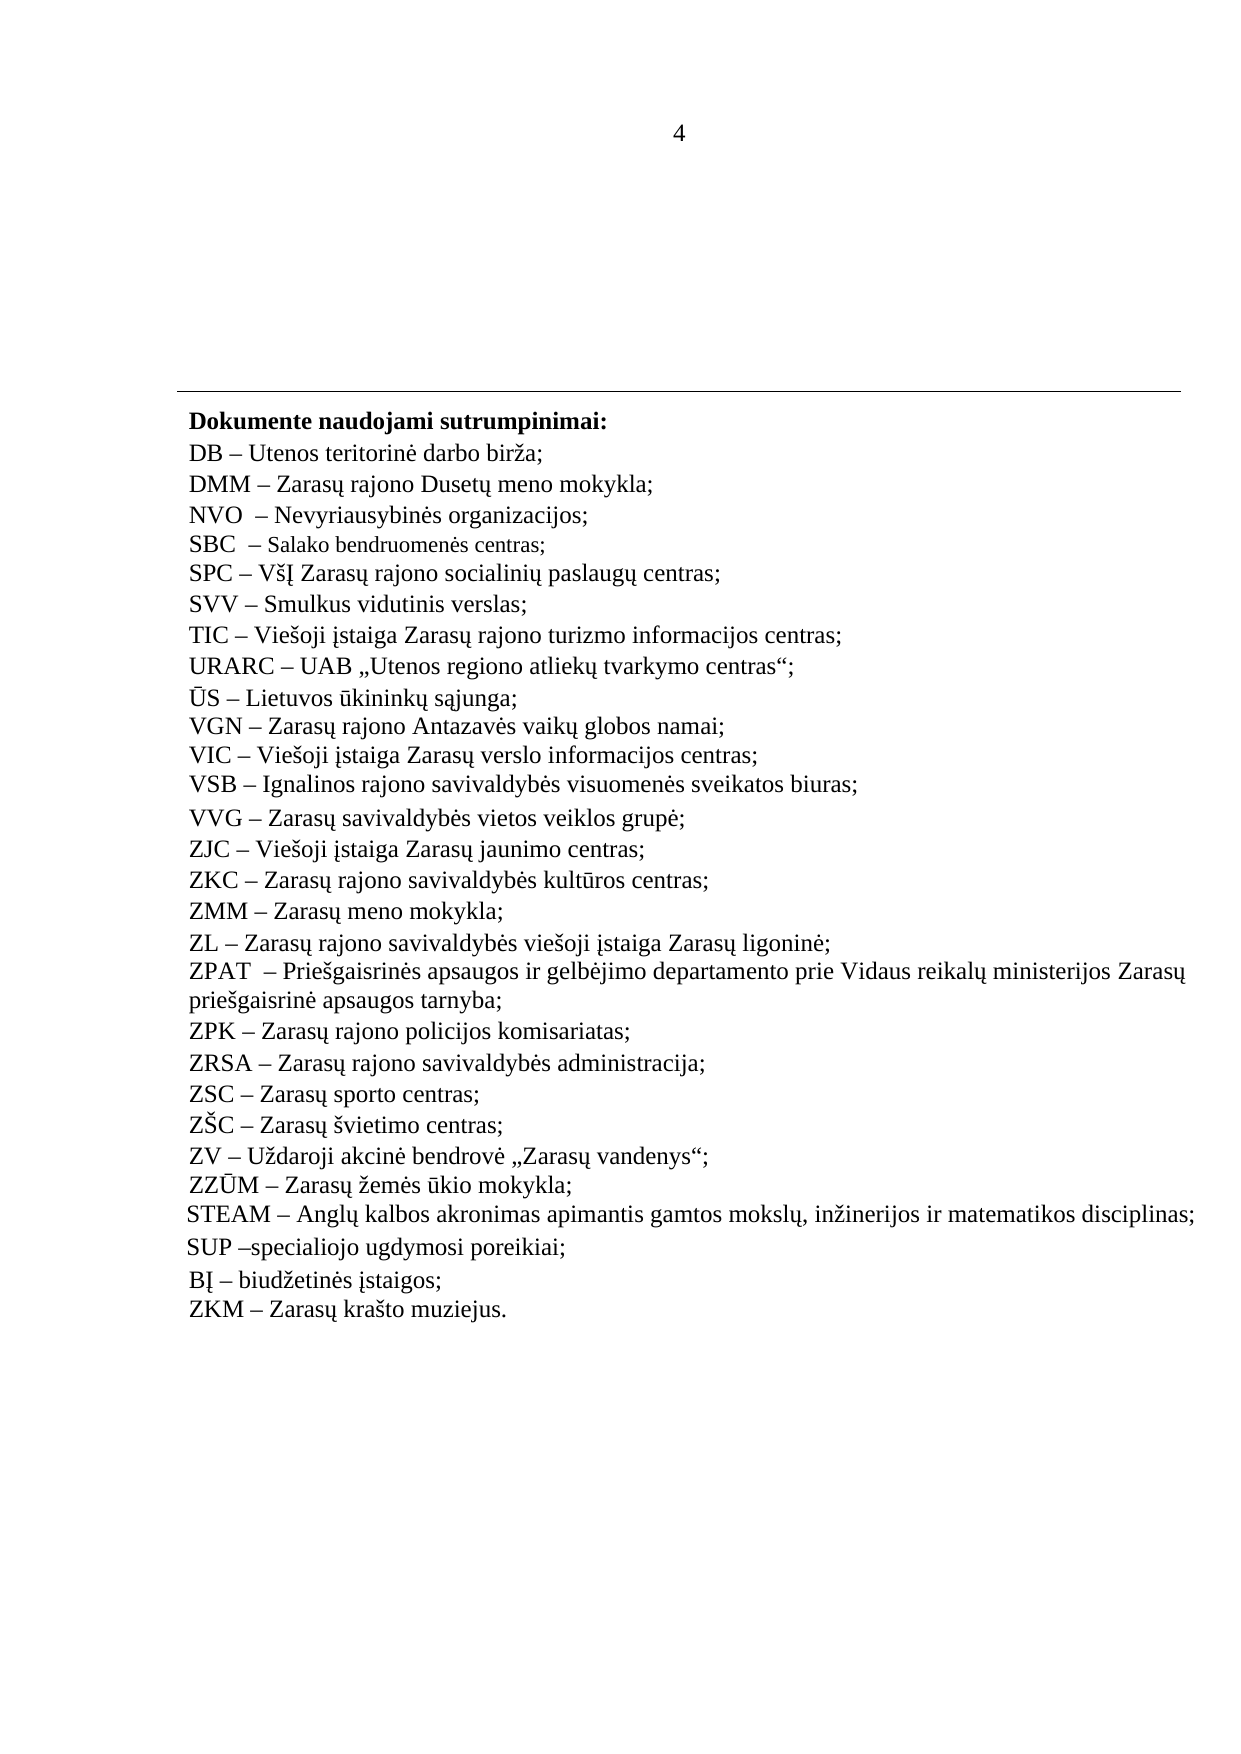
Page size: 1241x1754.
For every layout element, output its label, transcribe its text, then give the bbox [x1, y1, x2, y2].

table_cell VVG – Zarasų savivaldybės vietos veiklos grupė; [177, 800, 1240, 831]
table_cell ZRSA – Zarasų rajono savivaldybės administracija; [177, 1045, 1240, 1076]
table_cell ZPAT – Priešgaisrinės apsaugos ir gelbėjimo departamento prie Vidaus reikalų ministerijos Zarasų priešgaisrinė apsaugos tarnyba; [177, 956, 1240, 1014]
table_cell ZSC – Zarasų sporto centras; [177, 1076, 1240, 1108]
table_cell URARC – UAB „Utenos regiono atliekų tvarkymo centras“; [177, 649, 1240, 680]
table_cell ZJC – Viešoji įstaiga Zarasų jaunimo centras; [177, 831, 1240, 863]
table_cell TIC – Viešoji įstaiga Zarasų rajono turizmo informacijos centras; [177, 618, 1240, 649]
table_cell ZPK – Zarasų rajono policijos komisariatas; [177, 1014, 1240, 1045]
table_cell ŪS – Lietuvos ūkininkų sąjunga; [177, 680, 1240, 711]
table_cell ZV – Uždaroji akcinė bendrovė „Zarasų vandenys“; [177, 1139, 1240, 1170]
table_cell SBC – Salako bendruomenės centras; SPC – VšĮ Zarasų rajono socialinių paslaugų centras; [177, 529, 1240, 586]
table_cell ZMM – Zarasų meno mokykla; [177, 894, 1240, 925]
table_cell NVO – Nevyriausybinės organizacijos; [177, 498, 1240, 529]
table_cell SVV – Smulkus vidutinis verslas; [177, 586, 1240, 618]
table_cell ZL – Zarasų rajono savivaldybės viešoji įstaiga Zarasų ligoninė; [177, 925, 1240, 956]
table_cell ZKC – Zarasų rajono savivaldybės kultūros centras; [177, 863, 1240, 894]
table_cell VGN – Zarasų rajono Antazavės vaikų globos namai; VIC – Viešoji įstaiga Zarasų verslo informacijos centras; [177, 711, 1240, 769]
table_cell DMM – Zarasų rajono Dusetų meno mokykla; [177, 466, 1240, 498]
table_cell VSB – Ignalinos rajono savivaldybės visuomenės sveikatos biuras; [177, 769, 1240, 800]
table_cell ZŠC – Zarasų švietimo centras; [177, 1108, 1240, 1139]
table_cell DB – Utenos teritorinė darbo birža; [177, 435, 1240, 466]
table_header Dokumente naudojami sutrumpinimai: [177, 404, 1240, 435]
table_cell ZZŪM – Zarasų žemės ūkio mokykla; STEAM – Anglų kalbos akronimas apimantis gamtos mokslų, inžinerijos ir matematikos disciplinas; SUP –specialiojo ugdymosi poreikiai; BĮ – biudžetinės įstaigos; ZKM – Zarasų krašto muziejus. [177, 1170, 1240, 1380]
